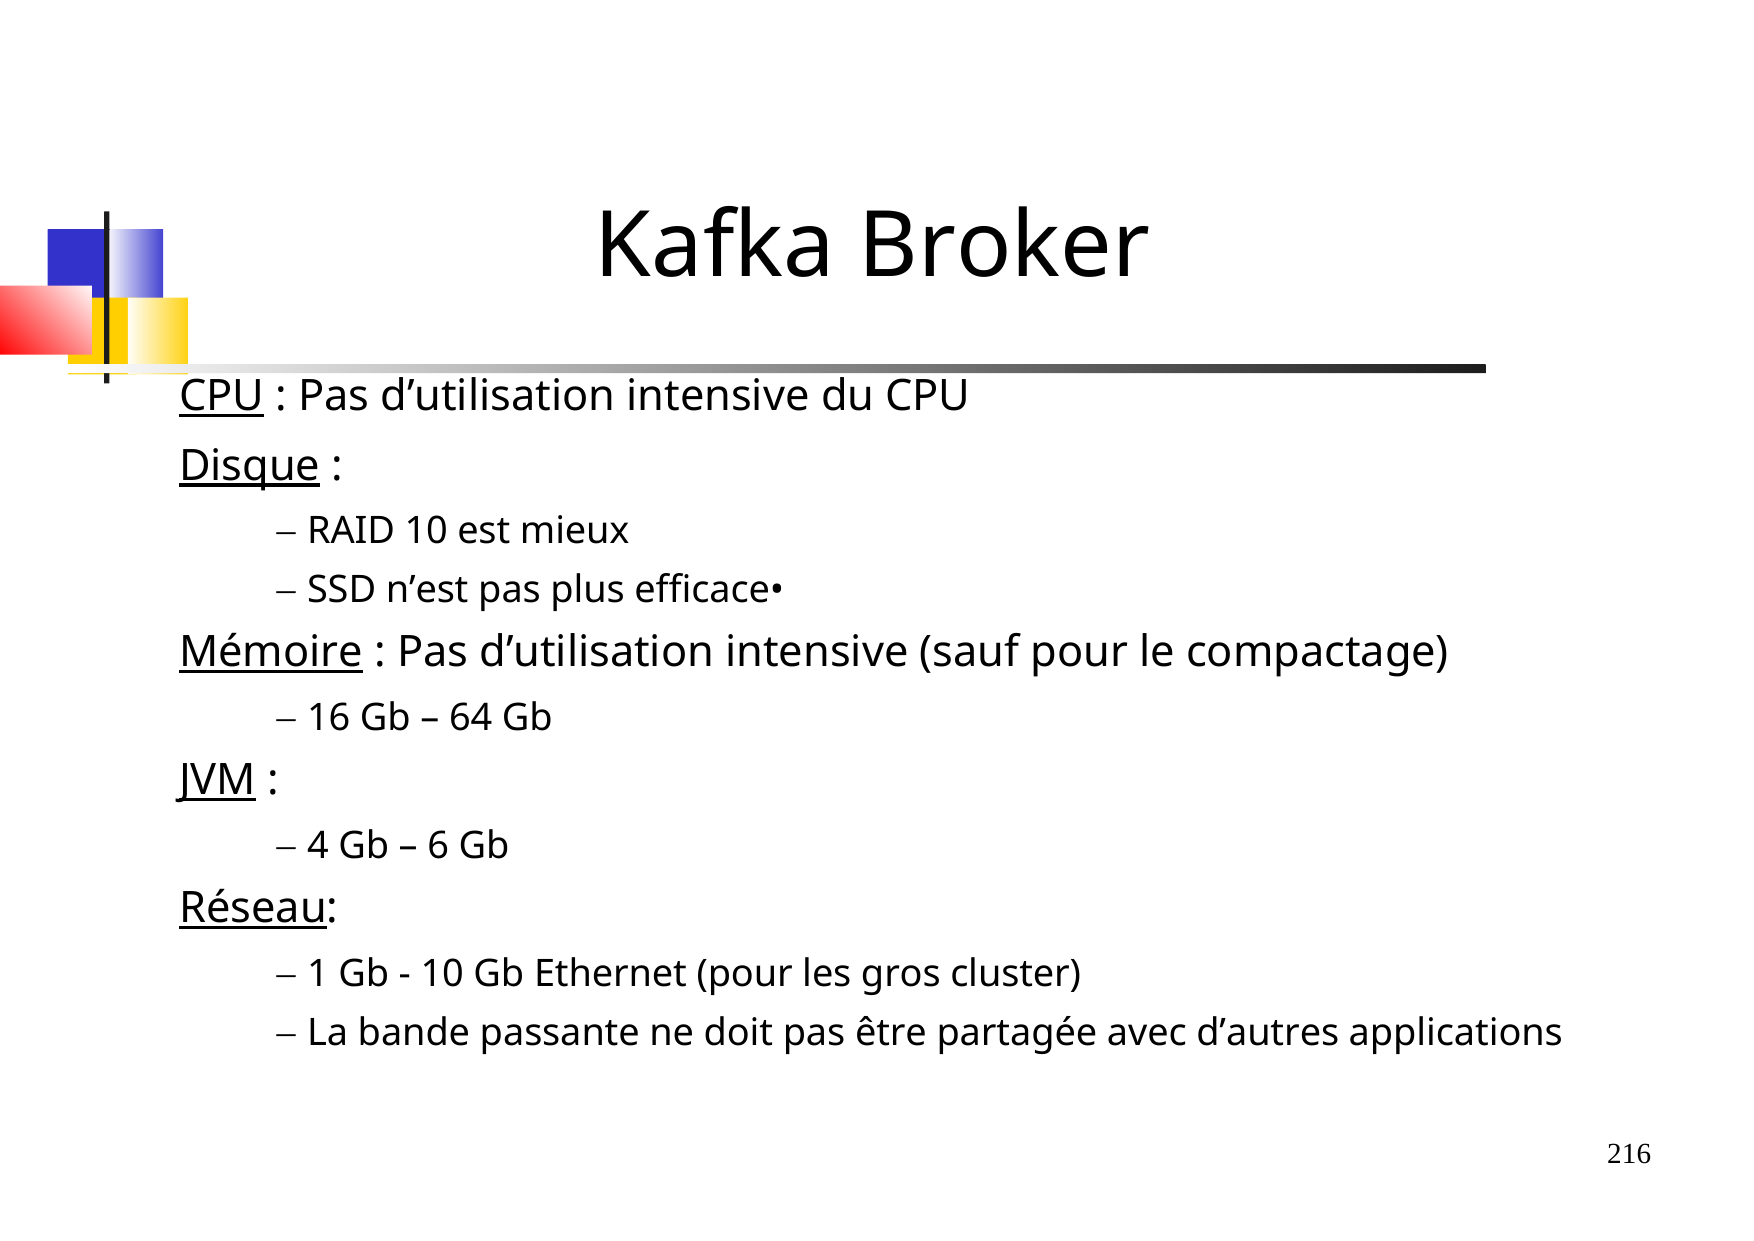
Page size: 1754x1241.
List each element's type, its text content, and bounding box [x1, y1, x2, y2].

list CPU : Pas d’utilisation intensive du CPU Disque : RAID 10 est mieux SSD n’est pas plus efficace• Mémoire : Pas d’utilisation intensive (sauf pour le compactage) 16 Gb – 64 Gb JVM : 4 Gb – 6 Gb Réseau: 1 Gb - 10 Gb Ethernet (pour les gros cluster) La bande passante ne doit pas être partagée avec d’autres applications [179, 371, 1567, 1091]
title Kafka Broker [179, 139, 1567, 351]
